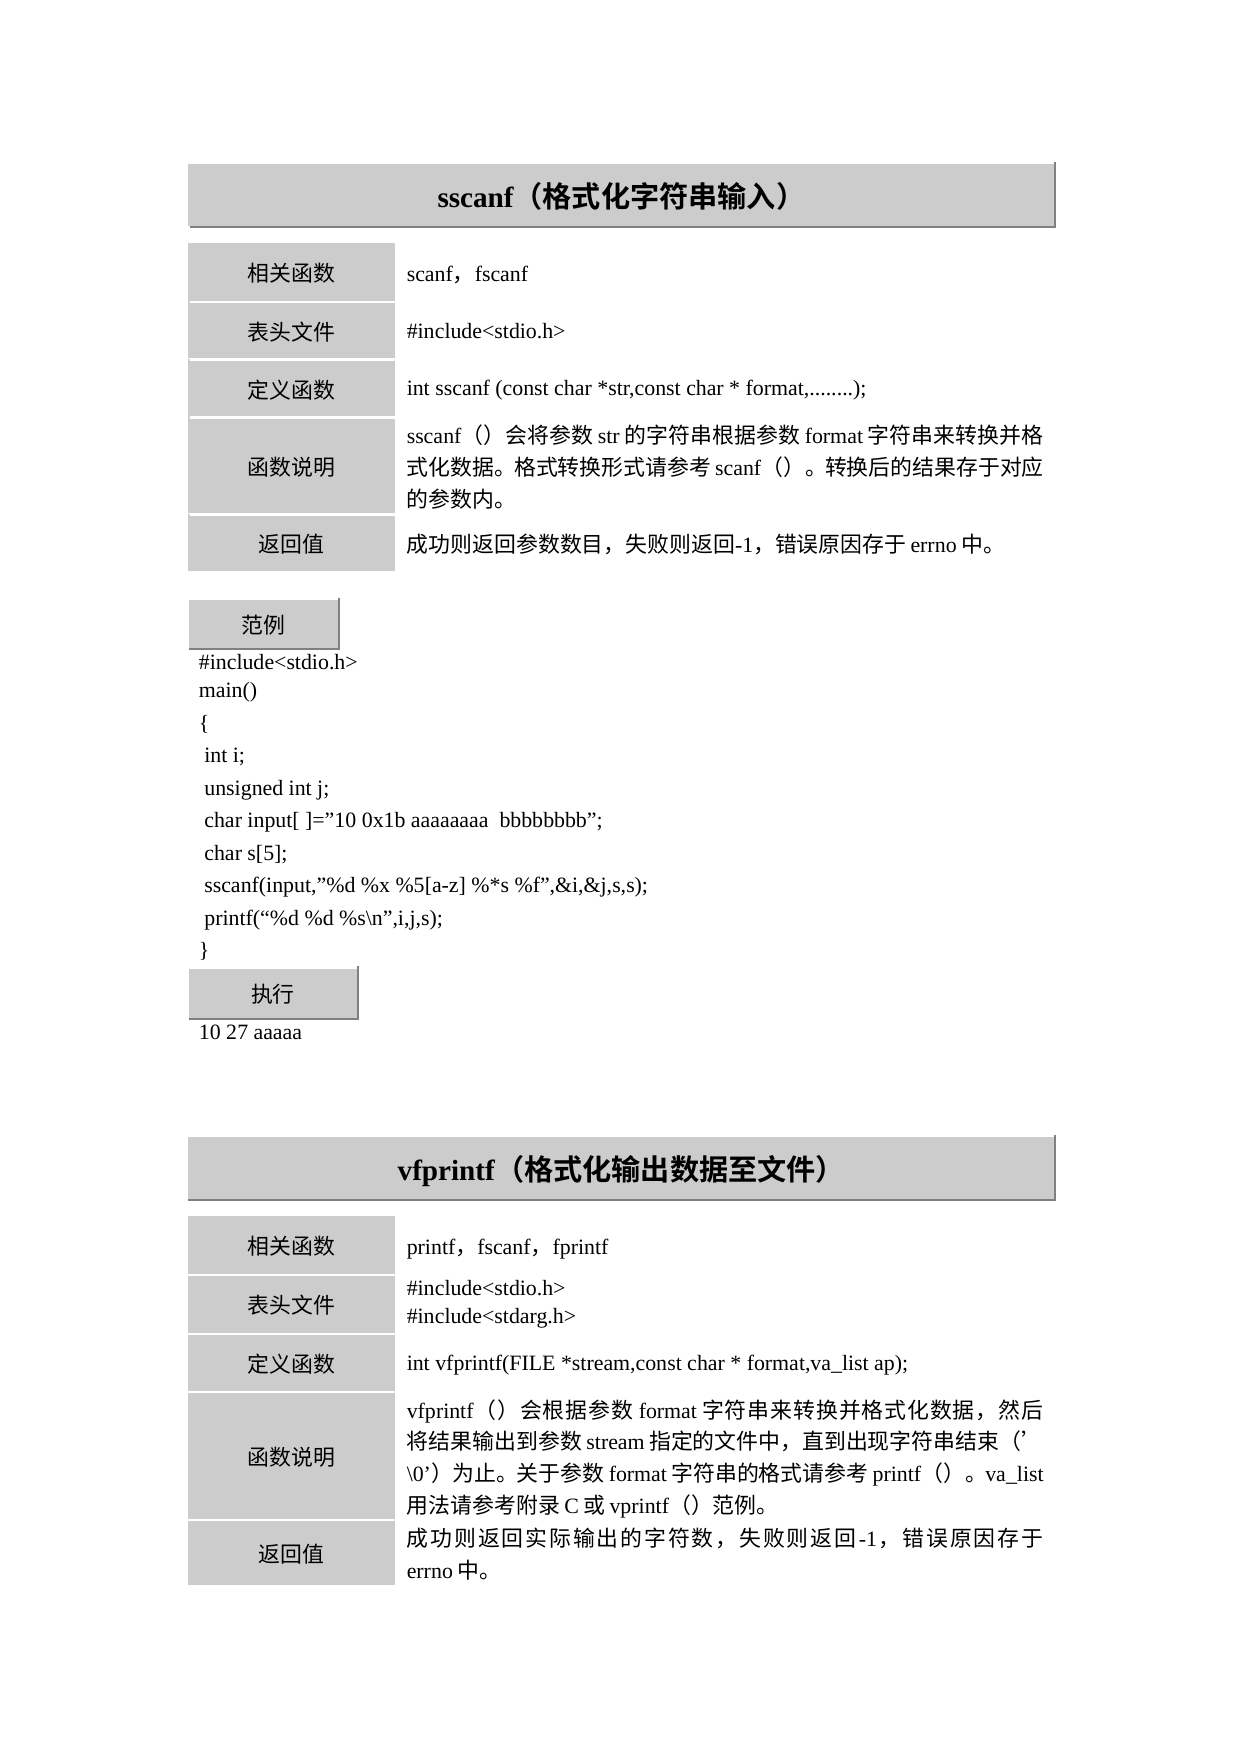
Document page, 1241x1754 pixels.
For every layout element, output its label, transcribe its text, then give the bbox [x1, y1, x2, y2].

table_cell #include<stdio.h> main() { int i; unsigned int j; char input[ ]=”10 0x1b aaaaaaaa bbbbbbbb”; char s[5]; sscanf(input,”%d %x %5[a-z] %*s %f”,&i,&j,s,s); printf(“%d %d %s\n”,i,j,s); } [188, 648, 1055, 966]
table_cell [359, 966, 1055, 1018]
table_header sscanf（格式化字符串输入） [188, 164, 1054, 226]
table_cell 成功则返回实际输出的字符数，失败则返回­-1，错误原因存于errno中。 [395, 1519, 1055, 1585]
table_cell int sscanf (const char *str,const char * format,........); [395, 359, 1055, 416]
table_cell #include<stdio.h> [395, 301, 1055, 358]
table_cell [340, 598, 1055, 648]
table_cell sscanf（）会将参数str的字符串根据参数format字符串来转换并格式化数据。格式转换形式请参考scanf（）。转换后的结果存于对应的参数内。 [395, 416, 1055, 513]
table_cell 定义函数 [188, 1335, 395, 1391]
table_cell 10 27 aaaaa [188, 1018, 1055, 1070]
table_cell 返回值 [188, 514, 395, 571]
table_cell 表头文件 [188, 301, 395, 358]
table_cell printf，fscanf，fprintf [395, 1216, 1055, 1274]
table_cell 相关函数 [188, 243, 395, 301]
table_cell 返回值 [188, 1521, 395, 1585]
table_cell int vfprintf(FILE *stream,const char * format,va_list ap); [395, 1333, 1055, 1391]
table_cell #include<stdio.h> #include<stdarg.h> [395, 1274, 1055, 1333]
table_cell [188, 1201, 1055, 1216]
table_cell [188, 571, 1055, 598]
table_cell 表头文件 [188, 1276, 395, 1333]
table_cell scanf，fscanf [395, 243, 1055, 301]
table_cell 范例 [189, 600, 338, 648]
table_cell 函数说明 [188, 1393, 395, 1519]
table_cell 成功则返回参数数目，失败则返回-1，错误原因存于errno中。 [395, 514, 1055, 571]
table_cell vfprintf（）会根据参数format字符串来转换并格式化数据，然后将结果输出到参数stream指定的文件中，直到出现字符串结束（’\0’）为止。关于参数format字符串的格式请参考printf（）。va_list用法请参考附录C或vprintf（）范例。 [395, 1391, 1055, 1519]
table_cell [188, 226, 1055, 243]
table_header vfprintf（格式化输出数据至文件） [188, 1137, 1054, 1199]
table_cell 定义函数 [188, 359, 395, 416]
table_cell 函数说明 [188, 416, 395, 513]
table_cell 执行 [189, 969, 357, 1018]
table_cell 相关函数 [188, 1216, 395, 1274]
